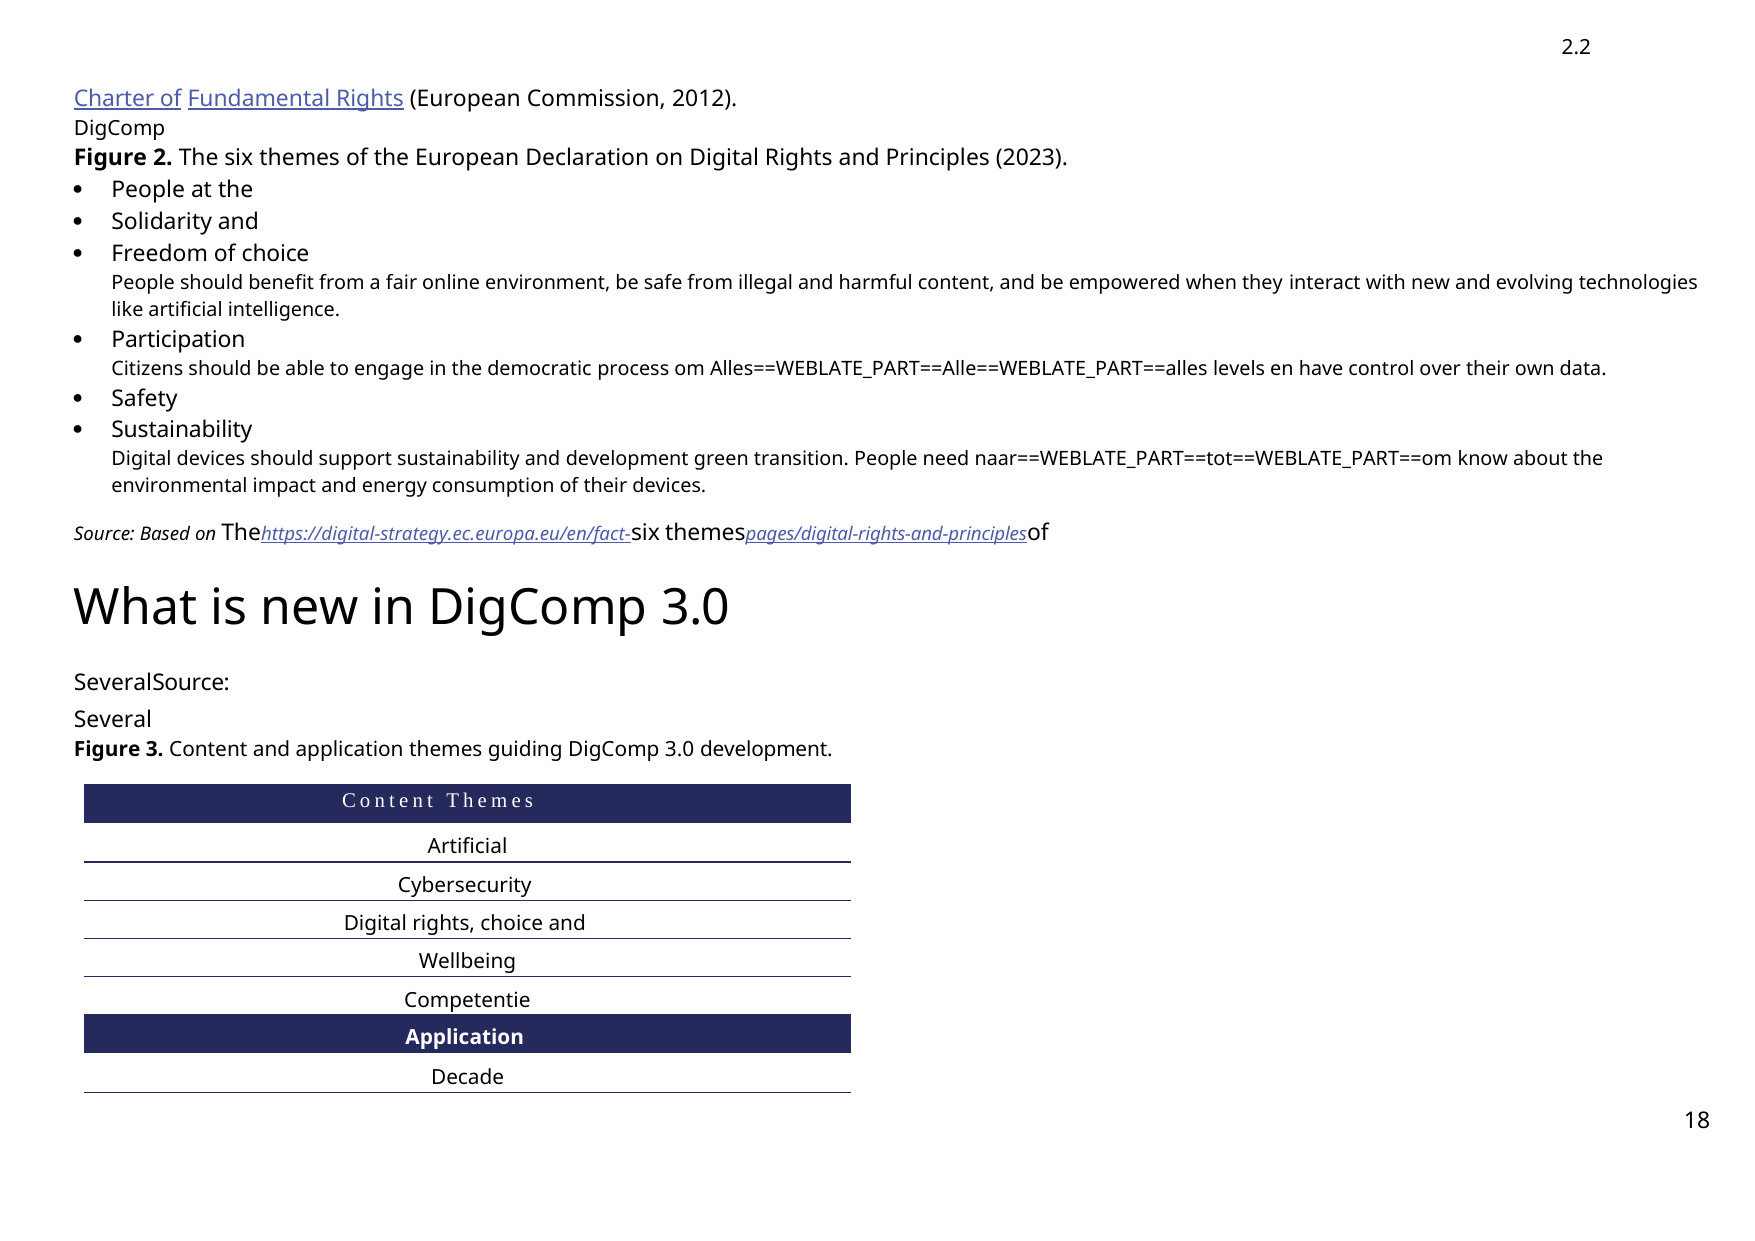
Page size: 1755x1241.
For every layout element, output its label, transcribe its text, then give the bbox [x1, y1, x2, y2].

table_header Content Themes [84, 784, 851, 823]
list Solidarity and [74, 205, 1710, 236]
list Safety [74, 382, 1710, 413]
list Sustainability Digital devices should support sustainability and development green transition. People need naar==WEBLATE_PART==tot==WEBLATE_PART==om know about the environmental impact and energy consumption of their devices. [74, 413, 1710, 499]
table_cell Wellbeing [84, 939, 851, 976]
text DigComp [74, 113, 1710, 141]
text Figure 2. The six themes of the European Declaration on Digital Rights and Principles (2023). [74, 141, 1710, 172]
table_cell Application [84, 1014, 851, 1053]
text Figure 3. Content and application themes guiding DigComp 3.0 development. [74, 734, 1710, 762]
list Participation Citizens should be able to engage in the democratic process om Alles==WEBLATE_PART==Alle==WEBLATE_PART==alles levels en have control over their own data. [74, 323, 1710, 381]
list People at the [74, 173, 1710, 204]
list Freedom of choice People should benefit from a fair online environment, be safe from illegal and harmful content, and be empowered when they interact with new and evolving technologies like artificial intelligence. [74, 237, 1710, 322]
table_cell Cybersecurity [84, 863, 851, 899]
text SeveralSource: [74, 666, 1710, 697]
text Source: Based on Thehttps://digital-strategy.ec.europa.eu/en/fact-six themespages/digital-rights-and-principlesof [74, 516, 1660, 547]
subtitle What is new in DigComp 3.0 [74, 571, 1710, 639]
table_cell Competentie [84, 977, 851, 1014]
table_cell Artificial [84, 823, 851, 861]
table_cell Decade [84, 1054, 851, 1092]
text Several [74, 702, 1710, 734]
text Charter of Fundamental Rights (European Commission, 2012). [74, 82, 1710, 113]
table_cell Digital rights, choice and [84, 901, 851, 938]
